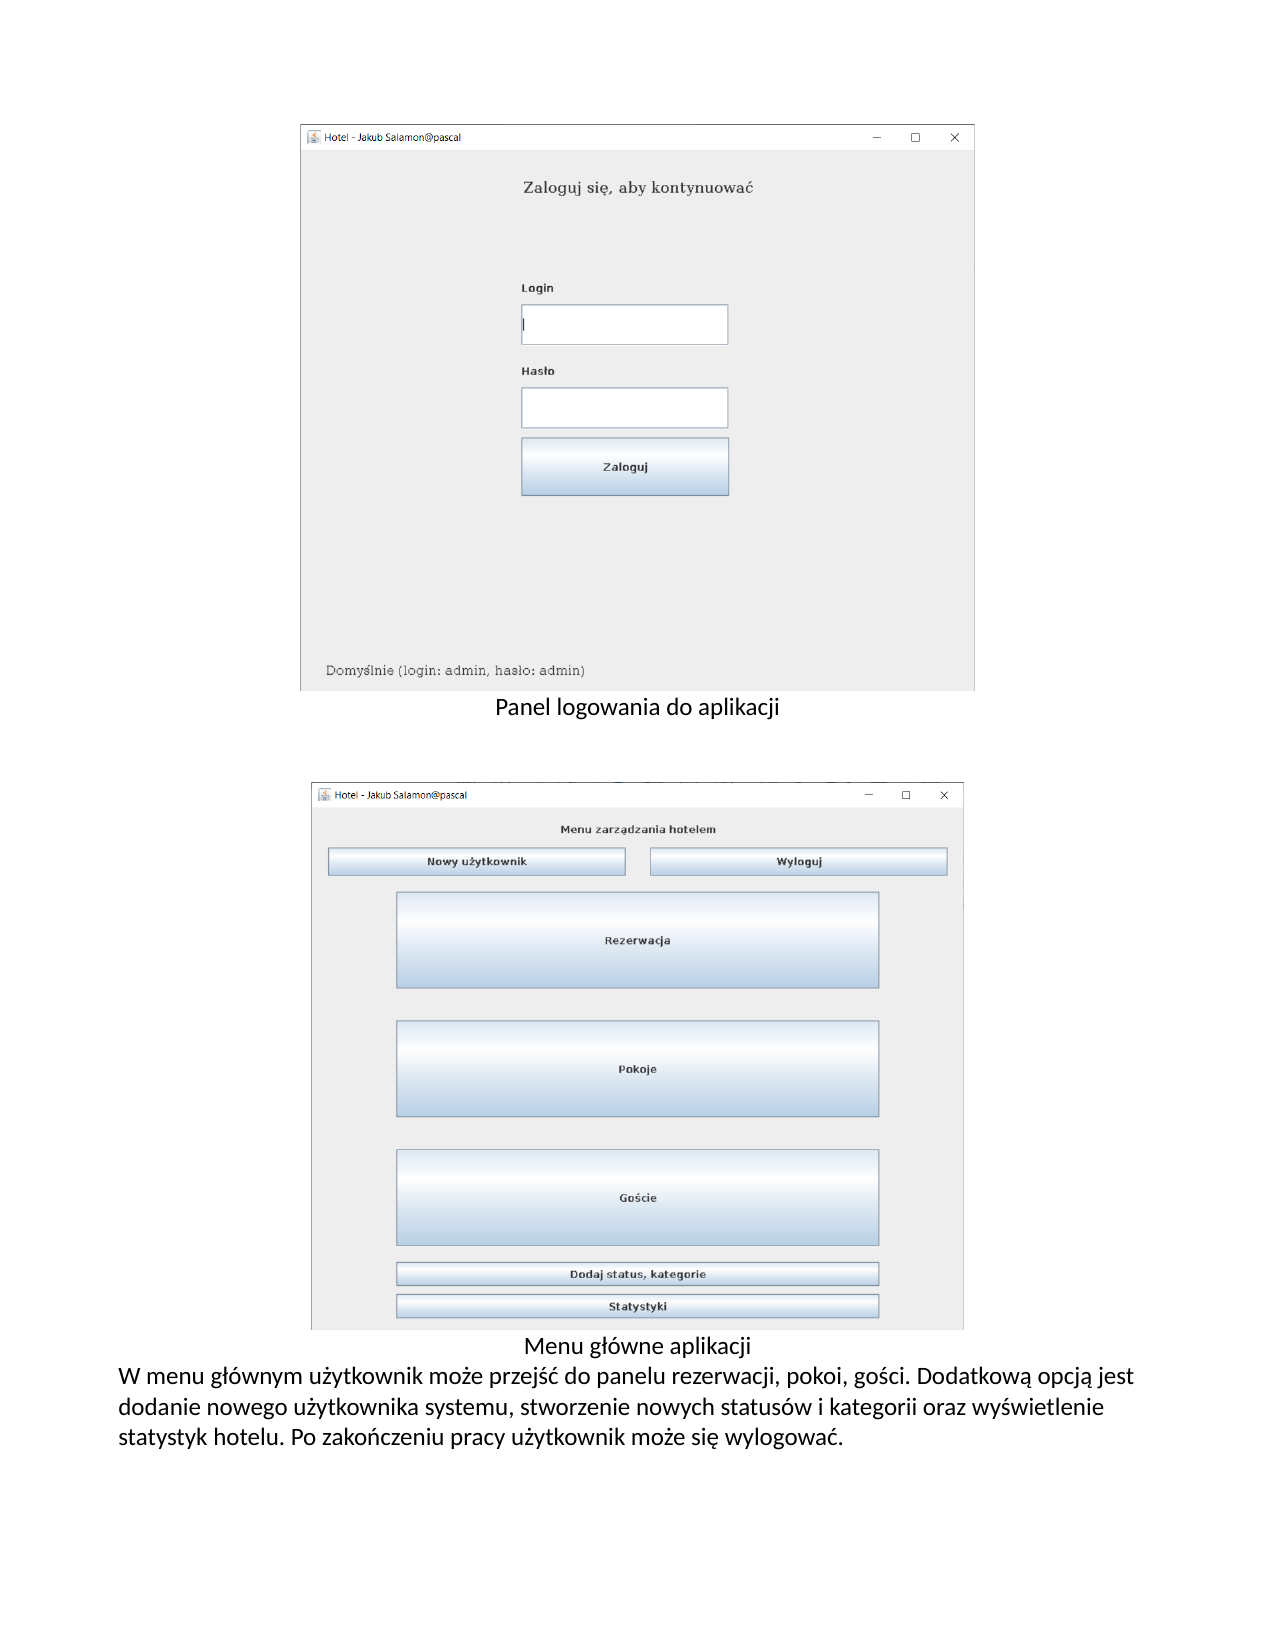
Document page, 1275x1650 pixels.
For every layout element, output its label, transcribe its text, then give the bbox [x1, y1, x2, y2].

picture [300, 124, 975, 691]
picture [311, 782, 964, 1330]
text Menu główne aplikacji [118, 1330, 1157, 1361]
text W menu głównym użytkownik może przejść do panelu rezerwacji, pokoi, gości. Dodatkową opcją jest dodanie nowego użytkownika systemu, stworzenie nowych statusów i kategorii oraz wyświetlenie statystyk hotelu. Po zakończeniu pracy użytkownik może się wylogować. [118, 1361, 1157, 1452]
text Panel logowania do aplikacji [118, 691, 1157, 721]
